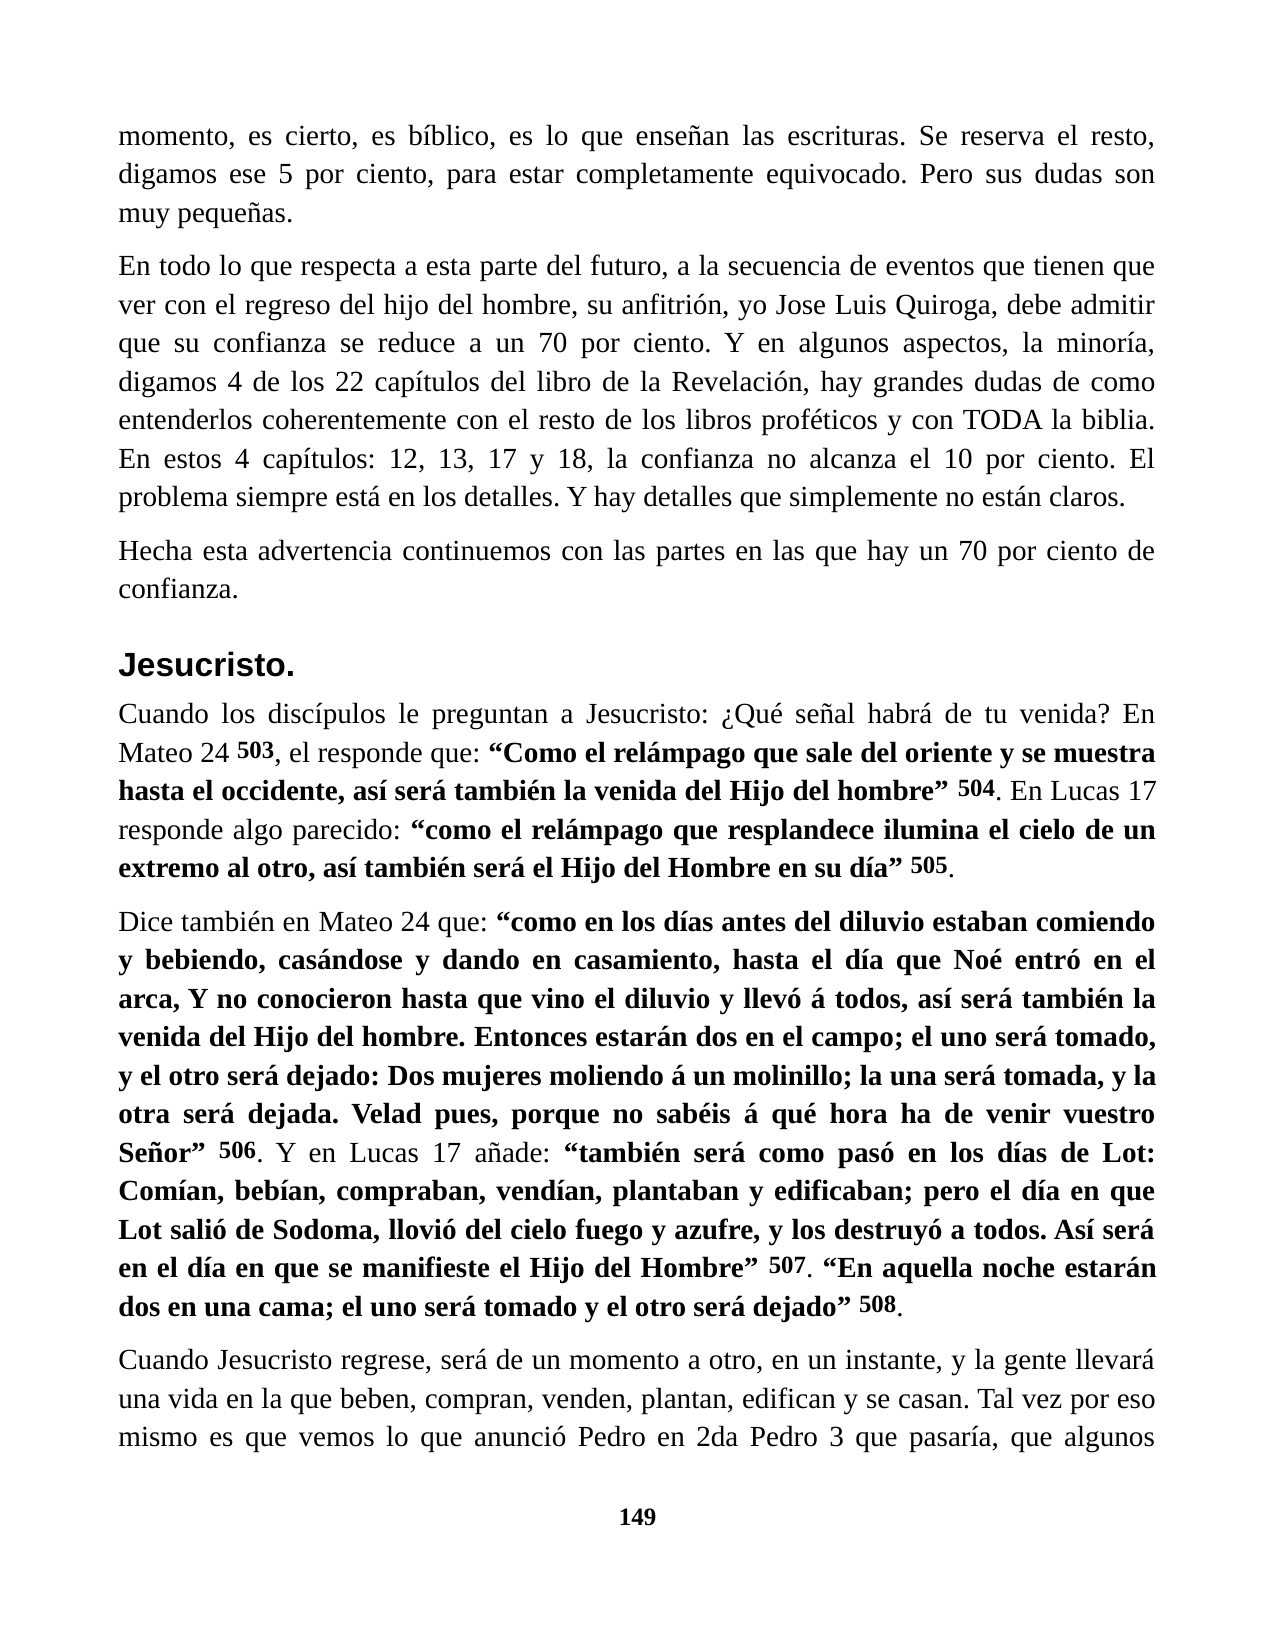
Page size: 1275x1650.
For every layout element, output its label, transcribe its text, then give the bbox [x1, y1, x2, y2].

subtitle Jesucristo. [118, 645, 1157, 684]
text En todo lo que respecta a esta parte del futuro, a la secuencia de eventos que tienen que ver con el regreso del hijo del hombre, su anfitrión, yo Jose Luis Quiroga, debe admitir que su confianza se reduce a un 70 por ciento. Y en algunos aspectos, la minoría, digamos 4 de los 22 capítulos del libro de la Revelación, hay grandes dudas de como entenderlos coherentemente con el resto de los libros proféticos y con TODA la biblia. En estos 4 capítulos: 12, 13, 17 y 18, la confianza no alcanza el 10 por ciento. El problema siempre está en los detalles. Y hay detalles que simplemente no están claros. [118, 248, 1157, 513]
text Cuando Jesucristo regrese, será de un momento a otro, en un instante, y la gente llevará una vida en la que beben, compran, venden, plantan, edifican y se casan. Tal vez por eso mismo es que vemos lo que anunció Pedro en 2da Pedro 3 que pasaría, que algunos [118, 1342, 1157, 1453]
text Cuando los discípulos le preguntan a Jesucristo: ¿Qué señal habrá de tu venida? En Mateo 24 , el responde que: “Como el relámpago que sale del oriente y se muestra hasta el occidente, así será también la venida del Hijo del hombre” . En Lucas 17 responde algo parecido: “como el relámpago que resplandece ilumina el cielo de un extremo al otro, así también será el Hijo del Hombre en su día” . [118, 696, 1157, 884]
text Dice también en Mateo 24 que: “como en los días antes del diluvio estaban comiendo y bebiendo, casándose y dando en casamiento, hasta el día que Noé entró en el arca, Y no conocieron hasta que vino el diluvio y llevó á todos, así será también la venida del Hijo del hombre. Entonces estarán dos en el campo; el uno será tomado, y el otro será dejado: Dos mujeres moliendo á un molinillo; la una será tomada, y la otra será dejada. Velad pues, porque no sabéis á qué hora ha de venir vuestro Señor” . Y en Lucas 17 añade: “también será como pasó en los días de Lot: Comían, bebían, compraban, vendían, plantaban y edificaban; pero el día en que Lot salió de Sodoma, llovió del cielo fuego y azufre, y los destruyó a todos. Así será en el día en que se manifieste el Hijo del Hombre” . “En aquella noche estarán dos en una cama; el uno será tomado y el otro será dejado” . [118, 904, 1157, 1323]
text momento, es cierto, es bíblico, es lo que enseñan las escrituras. Se reserva el resto, digamos ese 5 por ciento, para estar completamente equivocado. Pero sus dudas son muy pequeñas. [118, 118, 1157, 229]
text Hecha esta advertencia continuemos con las partes en las que hay un 70 por ciento de confianza. [118, 533, 1157, 605]
